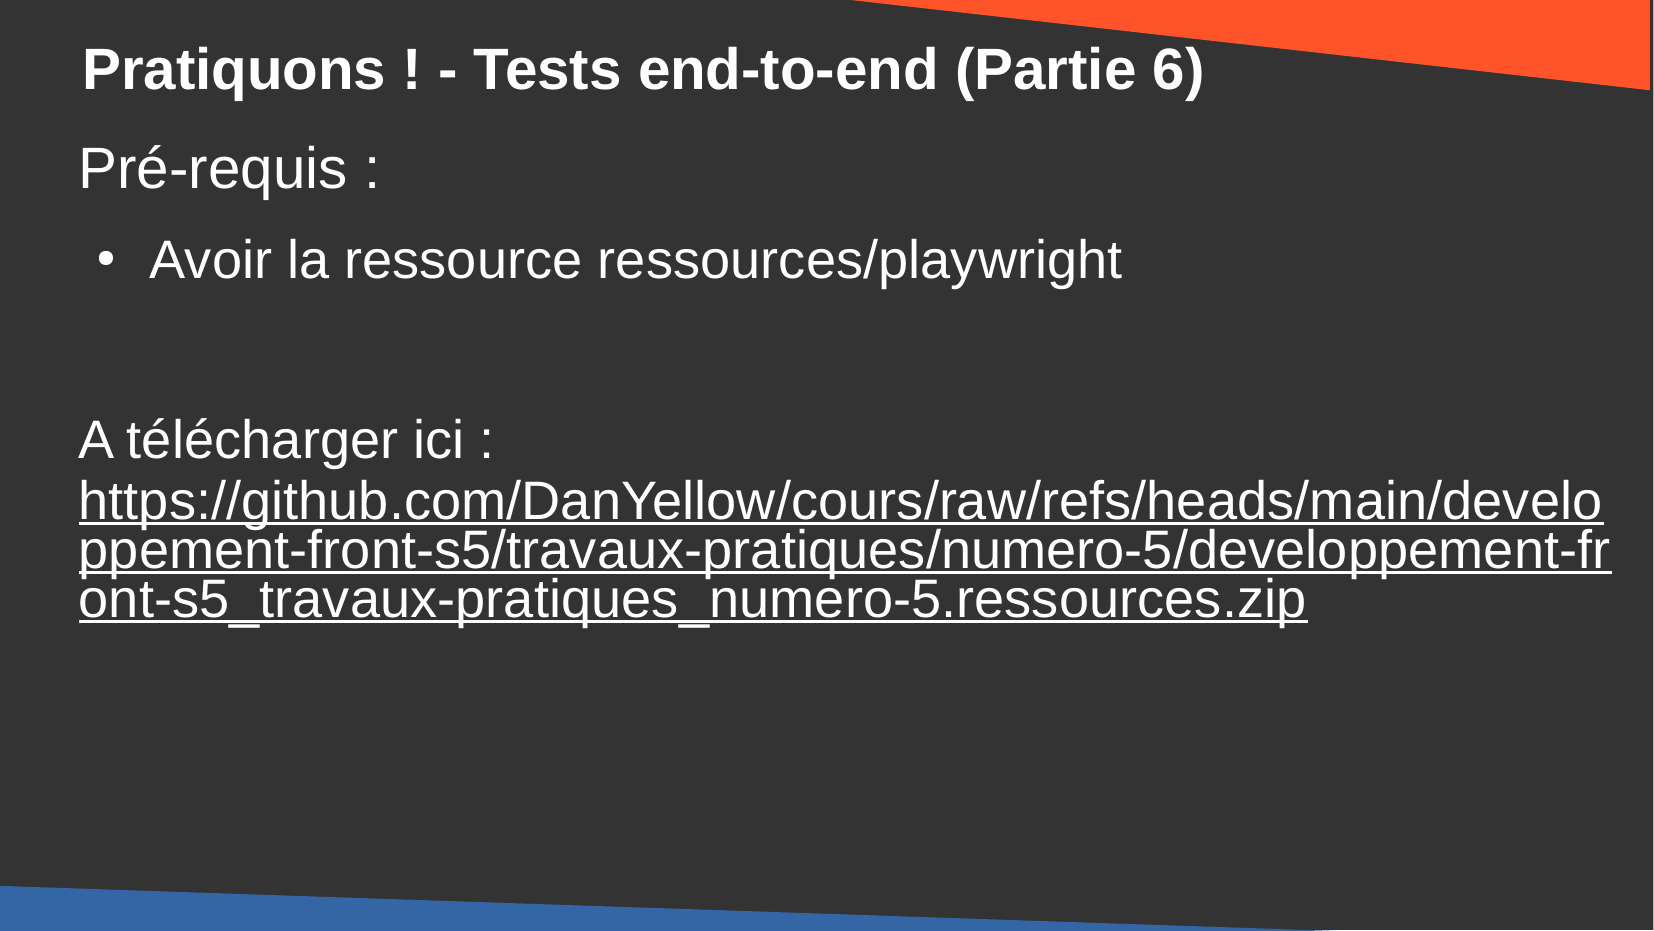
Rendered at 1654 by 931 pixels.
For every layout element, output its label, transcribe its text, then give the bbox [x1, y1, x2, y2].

text_box [850, 0, 1650, 91]
title Pratiquons ! - Tests end-to-end (Partie 6) [82, 37, 1571, 114]
text_box [0, 885, 1337, 931]
list Pré-requis : Avoir la ressource ressources/playwright A télécharger ici : https://github.com/DanYellow/cours/raw/refs/heads/main/developpement-front-s5/travaux-pratiques/numero-5/developpement-front-s5_travaux-pratiques_numero-5.ressources.zip [78, 135, 1618, 721]
